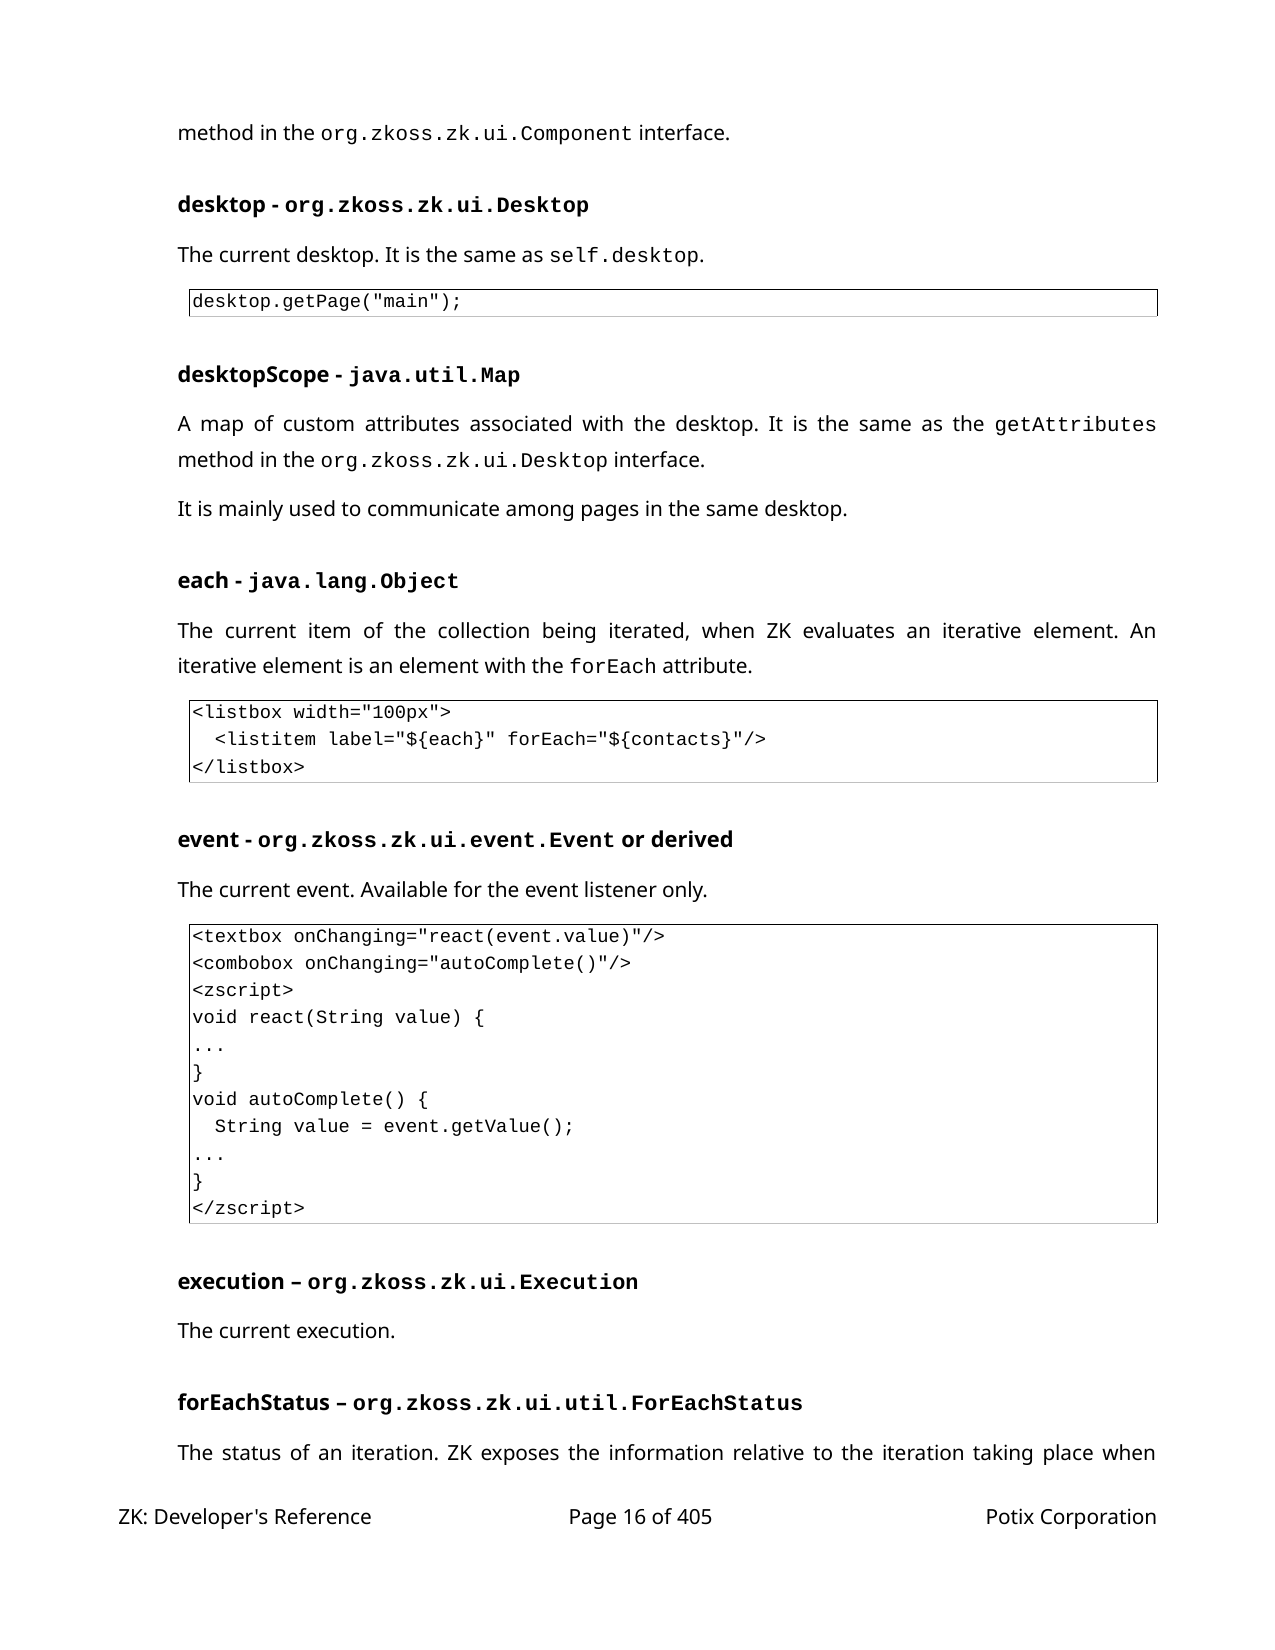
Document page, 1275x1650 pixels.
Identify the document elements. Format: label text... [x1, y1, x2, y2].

text It is mainly used to communicate among pages in the same desktop. [177, 494, 1157, 522]
text The current desktop. It is the same as self.desktop. [177, 240, 1157, 268]
text } [190, 1168, 1157, 1193]
text void autoComplete() { [190, 1087, 1157, 1111]
text ... [190, 1141, 1157, 1166]
text <listitem label="${each}" forEach="${contacts}"/> [190, 727, 1157, 752]
text <listbox width="100px"> [190, 701, 1157, 724]
text The status of an iteration. ZK exposes the information relative to the iteration taking place when [177, 1438, 1157, 1466]
text String value = event.getValue(); [190, 1114, 1157, 1138]
text void react(String value) { [190, 1005, 1157, 1030]
text ... [190, 1033, 1157, 1057]
text method in the org.zkoss.zk.ui.Component interface. [177, 118, 1157, 147]
text A map of custom attributes associated with the desktop. It is the same as the getAttributes method in the org.zkoss.zk.ui.Desktop interface. [177, 409, 1157, 474]
subtitle execution – org.zkoss.zk.ui.Execution [177, 1266, 1157, 1296]
text </listbox> [190, 754, 1157, 782]
subtitle forEachStatus – org.zkoss.zk.ui.util.ForEachStatus [177, 1387, 1157, 1417]
text <zscript> [190, 978, 1157, 1002]
text } [190, 1060, 1157, 1084]
text <textbox onChanging="react(event.value)"/> [190, 925, 1157, 948]
text The current event. Available for the event listener only. [177, 875, 1157, 903]
text <combobox onChanging="autoComplete()"/> [190, 951, 1157, 975]
subtitle each - java.lang.Object [177, 565, 1157, 595]
text The current execution. [177, 1316, 1157, 1344]
subtitle event - org.zkoss.zk.ui.event.Event or derived [177, 824, 1157, 854]
subtitle desktopScope - java.util.Map [177, 359, 1157, 389]
text The current item of the collection being iterated, when ZK evaluates an iterative element. An iterative element is an element with the forEach attribute. [177, 616, 1157, 679]
text desktop.getPage("main"); [190, 290, 1157, 316]
subtitle desktop - org.zkoss.zk.ui.Desktop [177, 189, 1157, 219]
text </zscript> [190, 1196, 1157, 1223]
